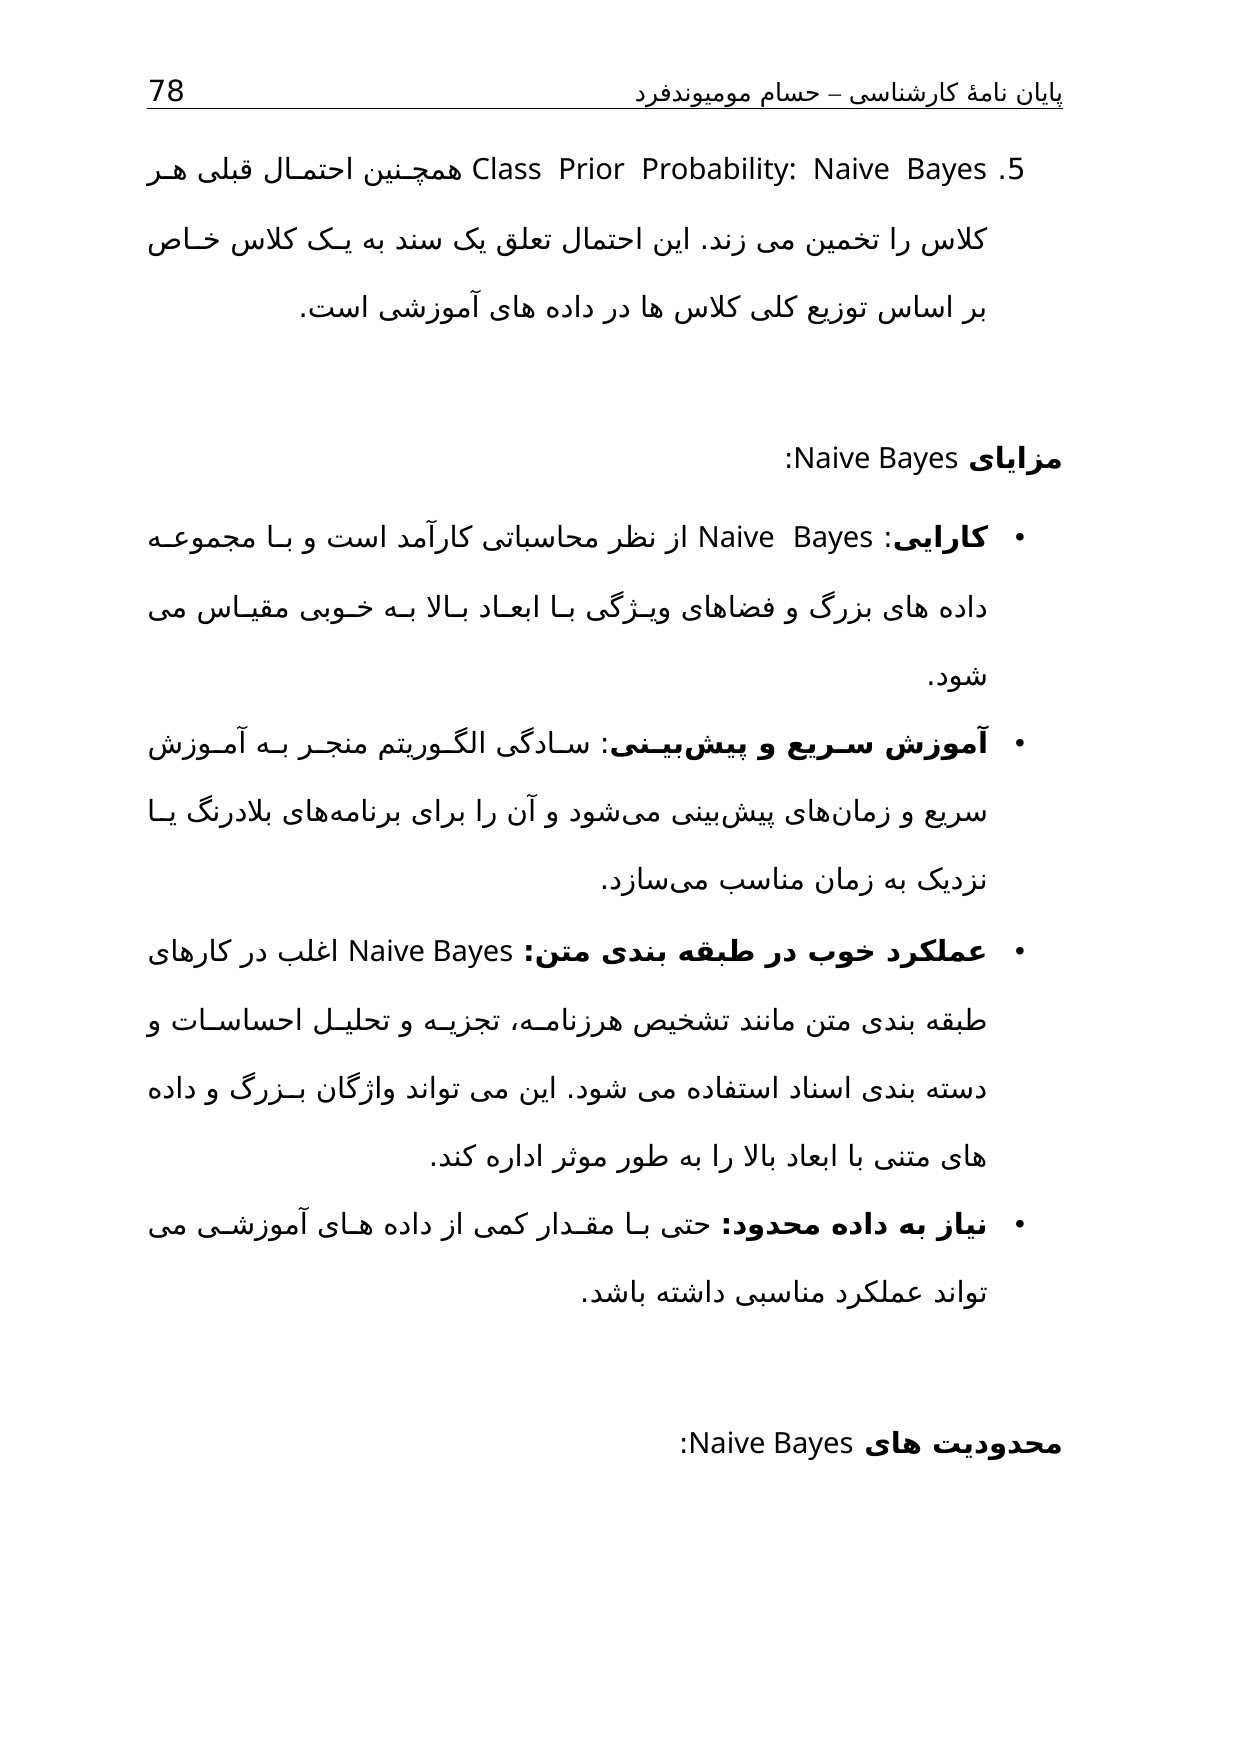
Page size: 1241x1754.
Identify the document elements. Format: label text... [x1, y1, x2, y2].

text محدودیت های Naive Bayes: [147, 1423, 1063, 1462]
text مزایای Naive Bayes: [147, 437, 1063, 477]
list Class Prior Probability: Naive Bayes همچنین احتمال قبلی هر کلاس را تخمین می زند. این احتمال تعلق یک سند به یک کلاس خاص بر اساس توزیع کلی کلاس ها در داده های آموزشی است. [147, 148, 1026, 324]
list عملکرد خوب در طبقه بندی متن: Naive Bayes اغلب در کارهای طبقه بندی متن مانند تشخیص هرزنامه، تجزیه و تحلیل احساسات و دسته بندی اسناد استفاده می شود. این می تواند واژگان بزرگ و داده های متنی با ابعاد بالا را به طور موثر اداره کند. [147, 930, 1026, 1173]
list کارایی: Naive Bayes از نظر محاسباتی کارآمد است و با مجموعه داده های بزرگ و فضاهای ویژگی با ابعاد بالا به خوبی مقیاس می شود. [147, 517, 1026, 692]
list نیاز به داده محدود: حتی با مقدار کمی از داده های آموزشی می تواند عملکرد مناسبی داشته باشد. [147, 1207, 1026, 1309]
list آموزش سریع و پیش‌بینی: سادگی الگوریتم منجر به آموزش سریع و زمان‌های پیش‌بینی می‌شود و آن را برای برنامه‌های بلادرنگ یا نزدیک به زمان مناسب می‌سازد. [147, 726, 1026, 896]
